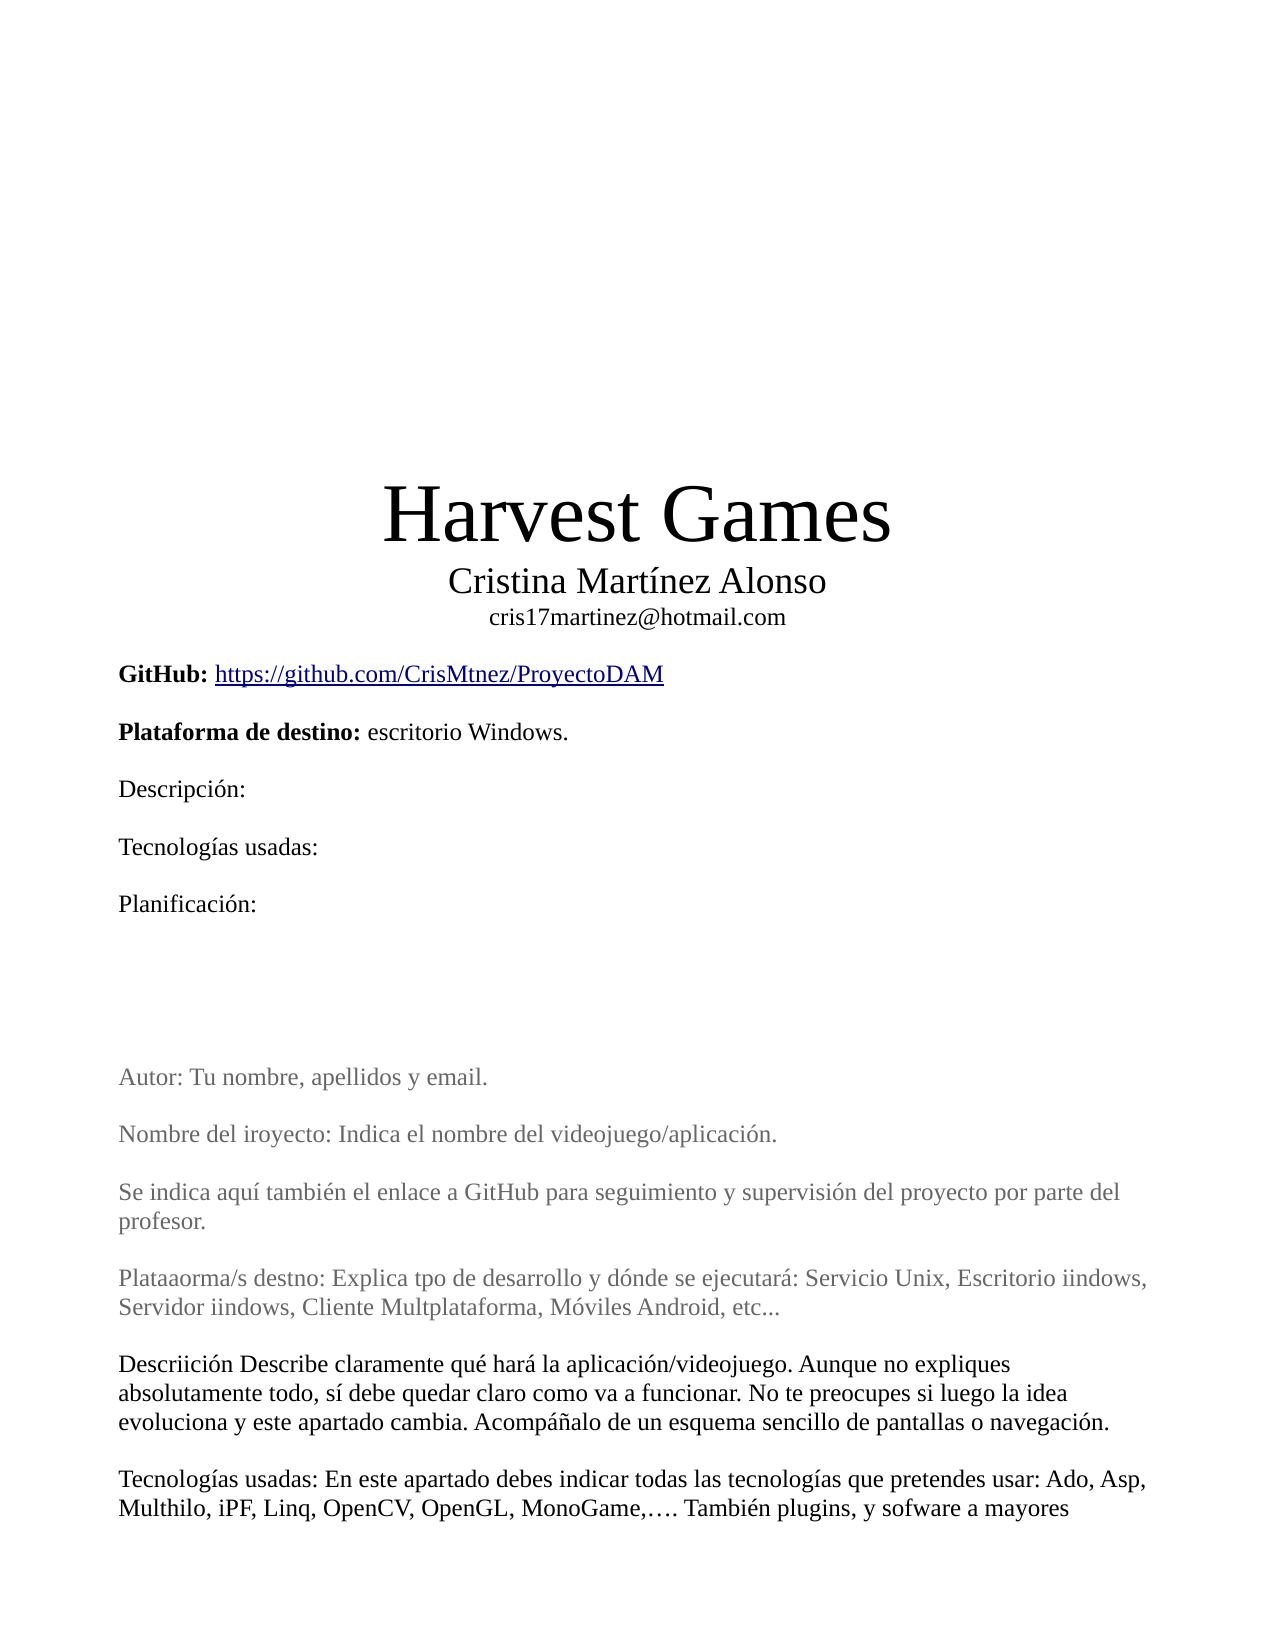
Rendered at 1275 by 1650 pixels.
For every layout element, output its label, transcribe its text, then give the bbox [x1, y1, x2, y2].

text Tecnologías usadas: En este apartado debes indicar todas las tecnologías que pretendes usar: Ado, Asp, Multhilo, iPF, Linq, OpenCV, OpenGL, MonoGame,…. También plugins, y sofware a mayores [118, 1464, 1157, 1522]
text Planificación: [118, 889, 1157, 918]
text Tecnologías usadas: [118, 832, 1157, 861]
text cris17martinez@hotmail.com [118, 602, 1157, 631]
text Se indica aquí también el enlace a GitHub para seguimiento y supervisión del proyecto por parte del profesor. [118, 1177, 1157, 1234]
text Plataforma de destino: escritorio Windows. [118, 717, 1157, 746]
text Descriición Describe claramente qué hará la aplicación/videojuego. Aunque no expliques absolutamente todo, sí debe quedar claro como va a funcionar. No te preocupes si luego la idea evoluciona y este apartado cambia. Acompáñalo de un esquema sencillo de pantallas o navegación. [118, 1349, 1157, 1436]
text Harvest Games [118, 463, 1157, 559]
text Cristina Martínez Alonso [118, 559, 1157, 602]
text GitHub: https://github.com/CrisMtnez/ProyectoDAM [118, 659, 1157, 688]
text Nombre del iroyecto: Indica el nombre del videojuego/aplicación. [118, 1119, 1157, 1148]
text Descripción: [118, 774, 1157, 803]
text Plataaorma/s destno: Explica tpo de desarrollo y dónde se ejecutará: Servicio Unix, Escritorio iindows, Servidor iindows, Cliente Multplataforma, Móviles Android, etc... [118, 1263, 1157, 1321]
text Autor: Tu nombre, apellidos y email. [118, 1062, 1157, 1091]
